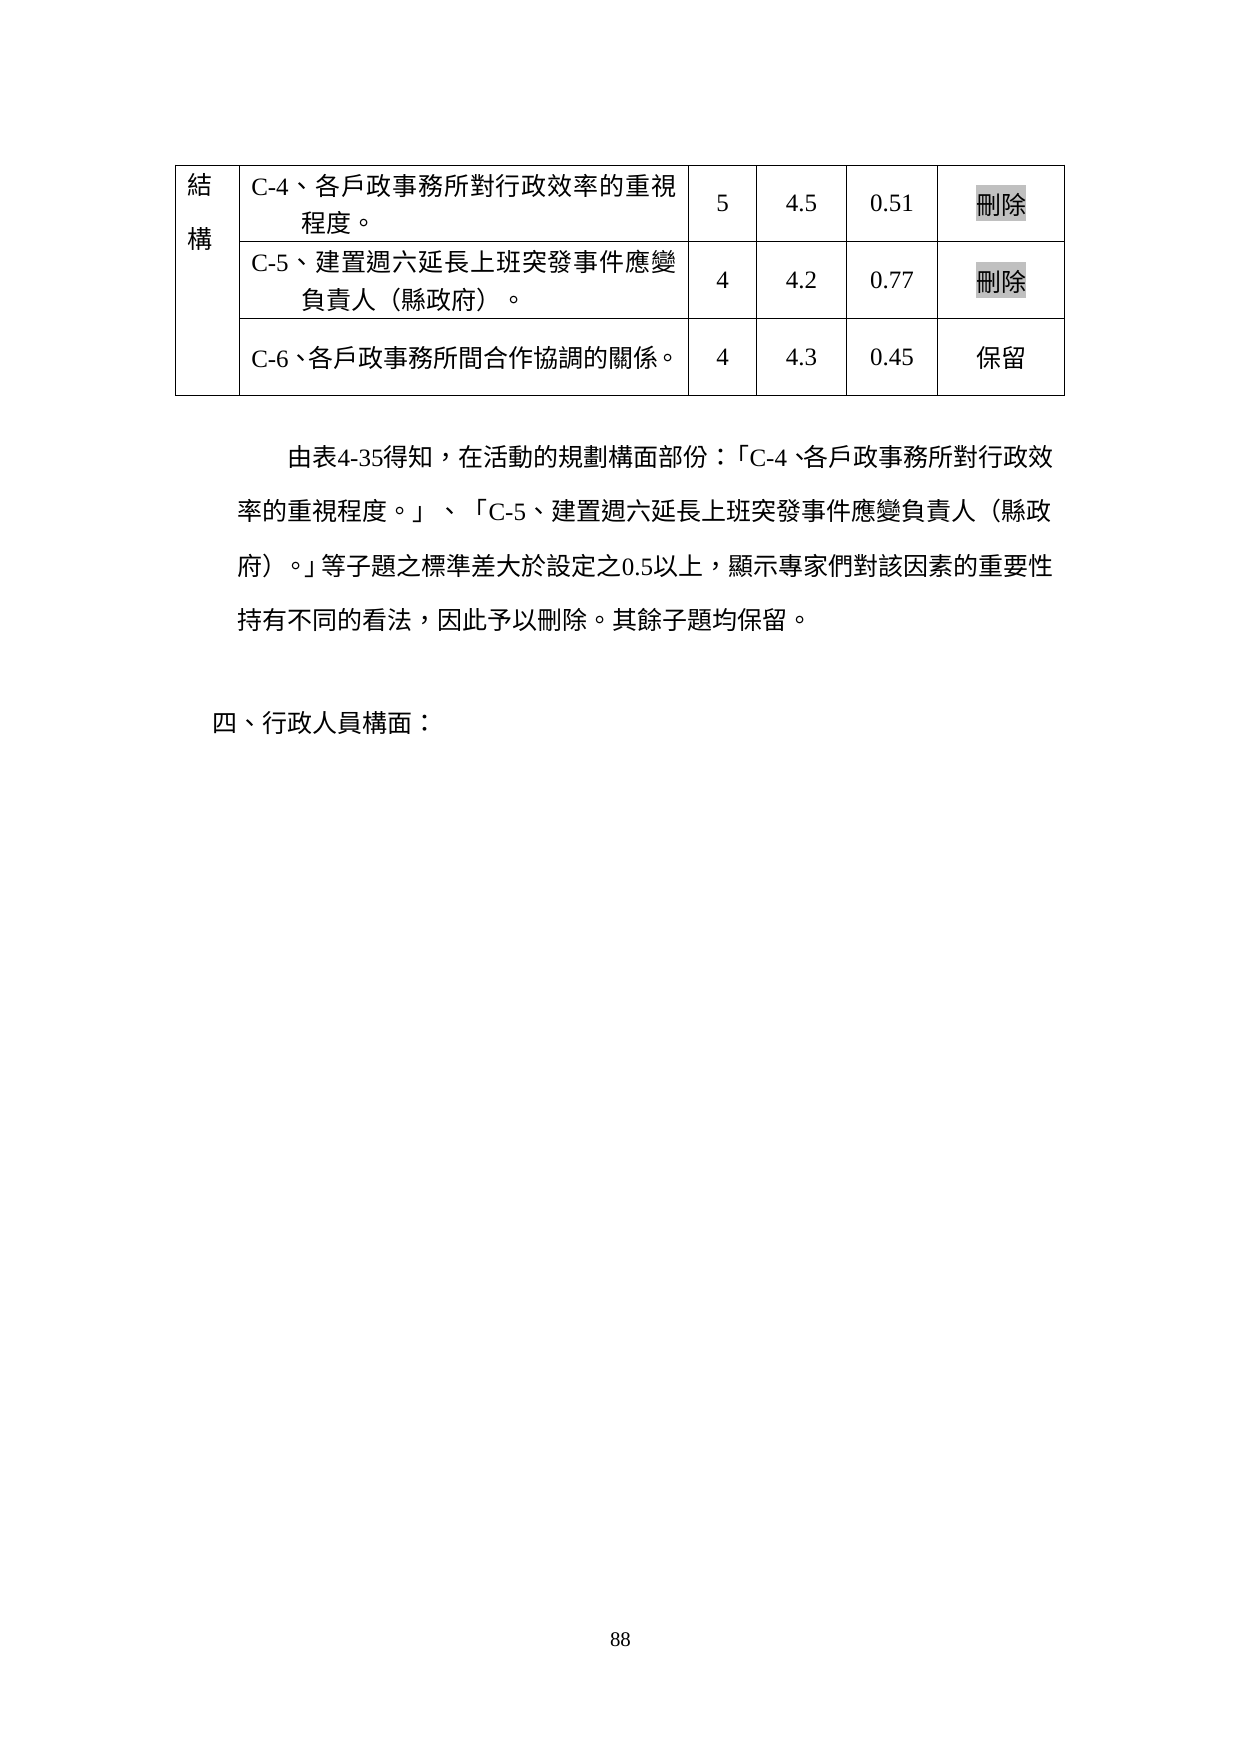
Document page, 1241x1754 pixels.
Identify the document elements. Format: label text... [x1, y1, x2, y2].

table_cell C-6、各戶政事務所間合作協調的關係。 [240, 319, 688, 395]
table_cell 刪除 [938, 166, 1064, 241]
table_cell 保留 [938, 319, 1064, 395]
table_cell 刪除 [938, 242, 1064, 318]
text 四、行政人員構面： [187, 703, 1053, 739]
table_cell 5 [689, 166, 756, 241]
table_cell 4 [689, 242, 756, 318]
table_cell 4.3 [757, 319, 846, 395]
table_cell C-4、各戶政事務所對行政效率的重視程度。 [240, 166, 688, 241]
table_cell 0.77 [847, 242, 937, 318]
table_cell 0.51 [847, 166, 937, 241]
table_cell 0.45 [847, 319, 937, 395]
table_cell C-5、建置週六延長上班突發事件應變負責人（縣政府）。 [240, 242, 688, 318]
table_cell 4.5 [757, 166, 846, 241]
table_cell 4.2 [757, 242, 846, 318]
text 由表4-35得知，在活動的規劃構面部份：「C-4、各戶政事務所對行政效率的重視程度。」、「C-5、建置週六延長上班突發事件應變負責人（縣政府）。」等子題之標準差大於設定之0.5以上，顯示專家們對該因素的重要性持有不同的看法，因此予以刪除。其餘子題均保留。 [237, 437, 1053, 637]
table_cell 結構 [176, 166, 239, 395]
table_cell 4 [689, 319, 756, 395]
